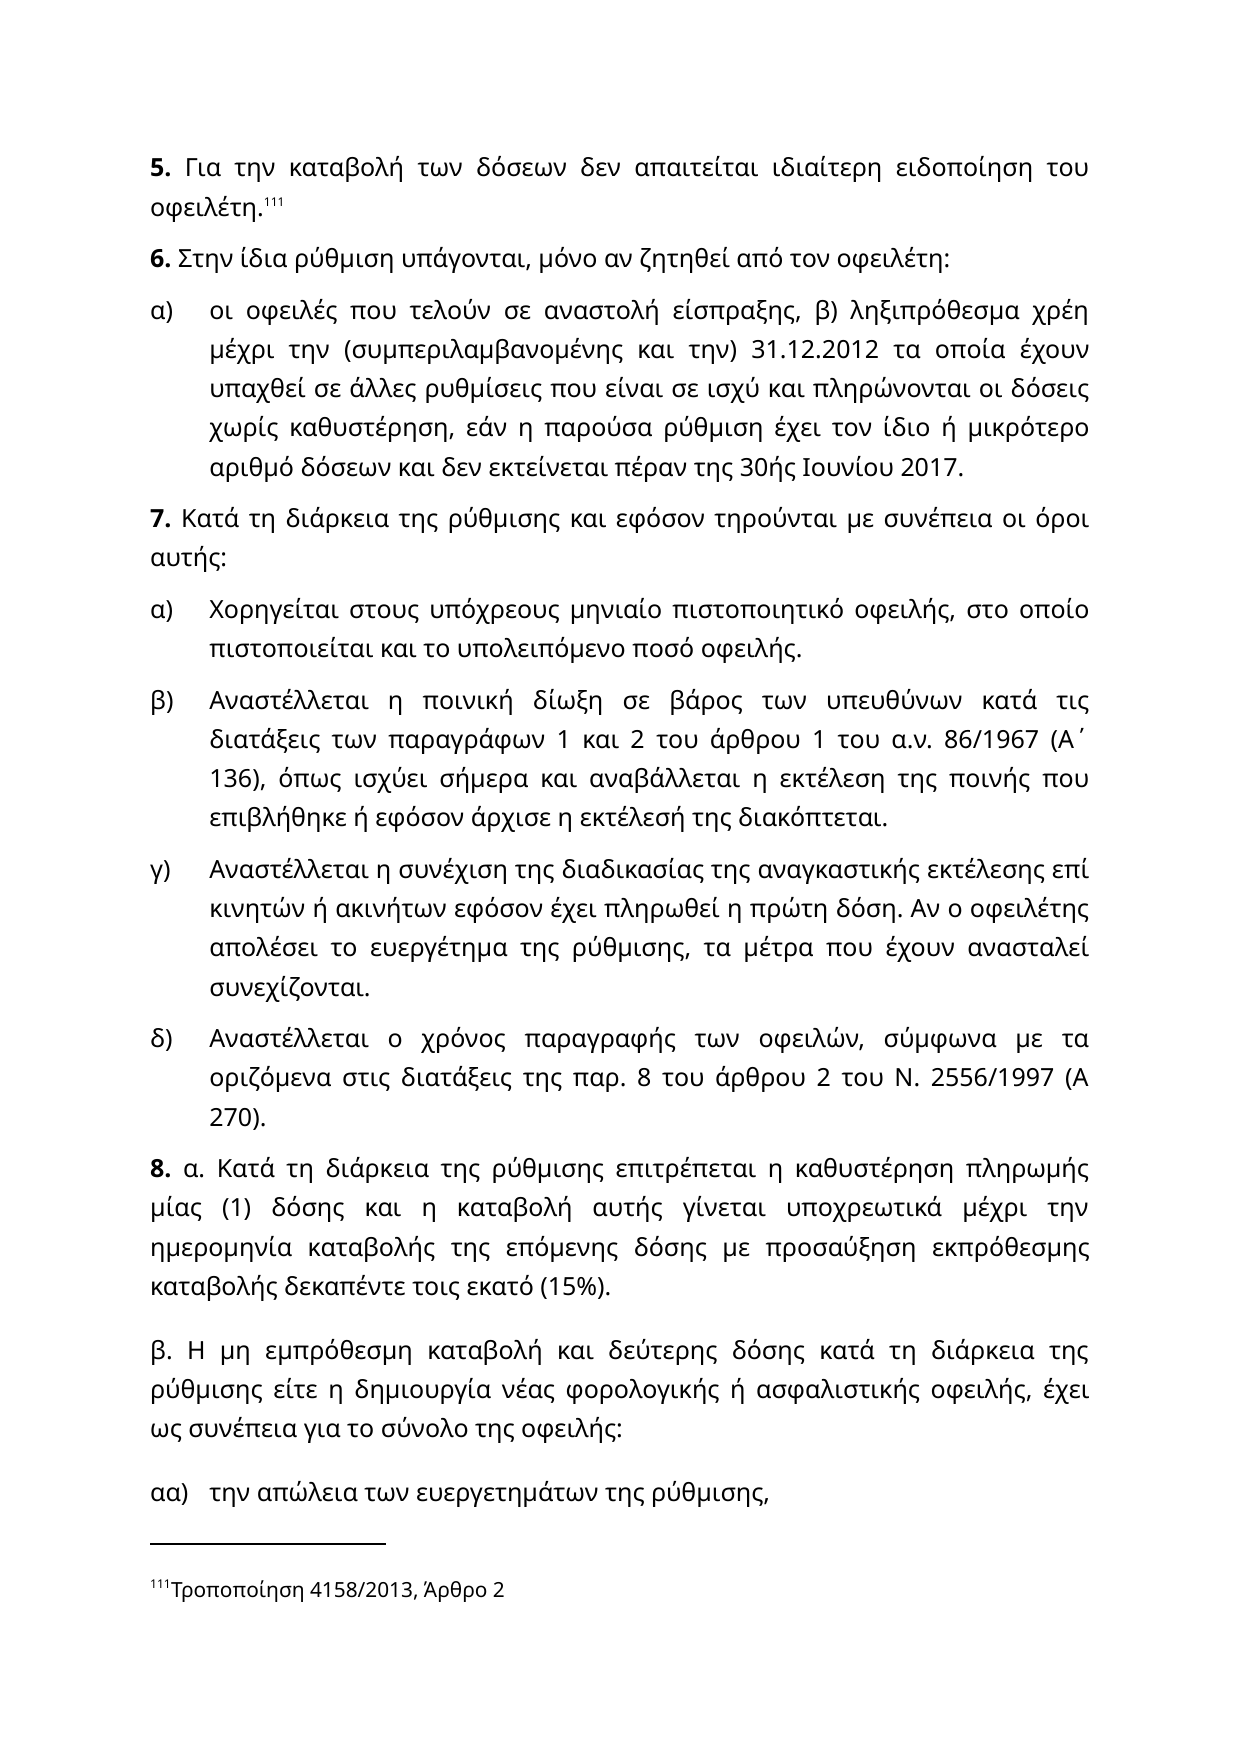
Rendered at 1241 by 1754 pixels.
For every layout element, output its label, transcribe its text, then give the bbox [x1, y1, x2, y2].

text Τροποποίηση 4158/2013, Άρθρο 2 [150, 1576, 1090, 1604]
text β. Η μη εμπρόθεσμη καταβολή και δεύτερης δόσης κατά τη διάρκεια της ρύθμισης είτε η δημιουργία νέας φορολογικής ή ασφαλιστικής οφειλής, έχει ως συνέπεια για το σύνολο της οφειλής: [150, 1332, 1090, 1445]
list δ) Αναστέλλεται ο χρόνος παραγραφής των οφειλών, σύμφωνα με τα οριζόμενα στις διατάξεις της παρ. 8 του άρθρου 2 του Ν. 2556/1997 (Α 270). [150, 1021, 1090, 1133]
text 5. Για την καταβολή των δόσεων δεν απαιτείται ιδιαίτερη ειδοποίηση του οφειλέτη. [150, 150, 1090, 223]
list αα) την απώλεια των ευεργετημάτων της ρύθμισης, [150, 1475, 1090, 1509]
list β) Αναστέλλεται η ποινική δίωξη σε βάρος των υπευθύνων κατά τις διατάξεις των παραγράφων 1 και 2 του άρθρου 1 του α.ν. 86/1967 (Α΄ 136), όπως ισχύει σήμερα και αναβάλλεται η εκτέλεση της ποινής που επιβλήθηκε ή εφόσον άρχισε η εκτέλεσή της διακόπτεται. [150, 682, 1090, 834]
text 7. Κατά τη διάρκεια της ρύθμισης και εφόσον τηρούνται με συνέπεια οι όροι αυτής: [150, 501, 1090, 574]
text 6. Στην ίδια ρύθμιση υπάγονται, μόνο αν ζητηθεί από τον οφειλέτη: [150, 241, 1090, 275]
list α) οι οφειλές που τελούν σε αναστολή είσπραξης, β) ληξιπρόθεσμα χρέη μέχρι την (συμπεριλαμβανομένης και την) 31.12.2012 τα οποία έχουν υπαχθεί σε άλλες ρυθμίσεις που είναι σε ισχύ και πληρώνονται οι δόσεις χωρίς καθυστέρηση, εάν η παρούσα ρύθμιση έχει τον ίδιο ή μικρότερο αριθμό δόσεων και δεν εκτείνεται πέραν της 30ής Ιουνίου 2017. [150, 292, 1090, 483]
text 8. α. Κατά τη διάρκεια της ρύθμισης επιτρέπεται η καθυστέρηση πληρωμής μίας (1) δόσης και η καταβολή αυτής γίνεται υποχρεωτικά μέχρι την ημερομηνία καταβολής της επόμενης δόσης με προσαύξηση εκπρόθεσμης καταβολής δεκαπέντε τοις εκατό (15%). [150, 1151, 1090, 1302]
list α) Χορηγείται στους υπόχρεους μηνιαίο πιστοποιητικό οφειλής, στο οποίο πιστοποιείται και το υπολειπόμενο ποσό οφειλής. [150, 592, 1090, 665]
list γ) Αναστέλλεται η συνέχιση της διαδικασίας της αναγκαστικής εκτέλεσης επί κινητών ή ακινήτων εφόσον έχει πληρωθεί η πρώτη δόση. Αν ο οφειλέτης απολέσει το ευεργέτημα της ρύθμισης, τα μέτρα που έχουν ανασταλεί συνεχίζονται. [150, 852, 1090, 1003]
